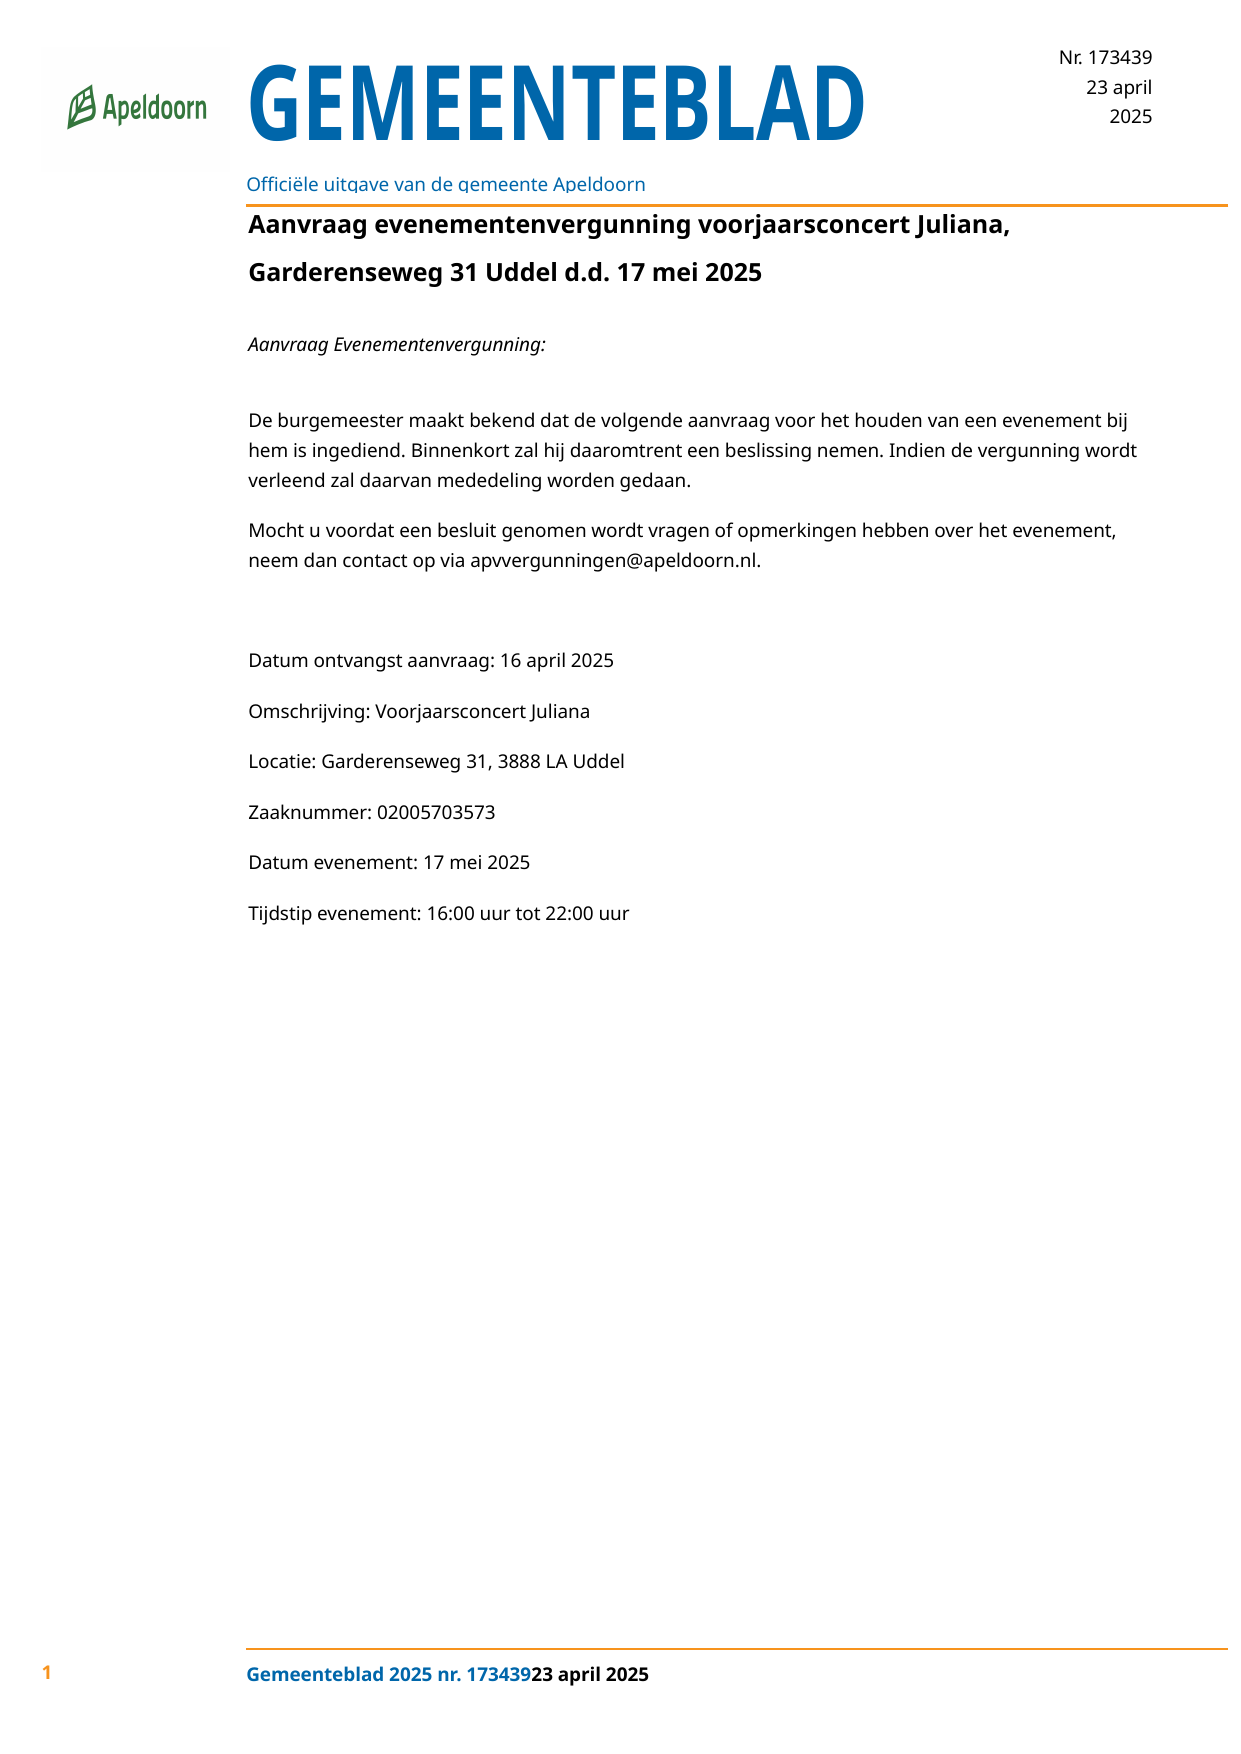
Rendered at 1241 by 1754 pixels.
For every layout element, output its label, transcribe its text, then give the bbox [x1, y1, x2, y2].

text Locatie: Garderenseweg 31, 3888 LA Uddel [248, 748, 1152, 774]
text Zaaknummer: 02005703573 [248, 799, 1152, 824]
text Datum ontvangst aanvraag: 16 april 2025 [248, 648, 1152, 673]
text Aanvraag Evenementenvergunning: [248, 331, 1152, 357]
text Tijdstip evenement: 16:00 uur tot 22:00 uur [248, 900, 1152, 925]
text Datum evenement: 17 mei 2025 [248, 849, 1152, 875]
text De burgemeester maakt bekend dat de volgende aanvraag voor het houden van een evenement bij hem is ingediend. Binnenkort zal hij daaromtrent een beslissing nemen. Indien de vergunning wordt verleend zal daarvan mededeling worden gedaan. [248, 408, 1152, 492]
text Aanvraag evenementenvergunning voorjaarsconcert Juliana, Garderenseweg 31 Uddel d.d. 17 mei 2025 [248, 207, 1152, 288]
text Mocht u voordat een besluit genomen wordt vragen of opmerkingen hebben over het evenement, neem dan contact op via apvvergunningen@apeldoorn.nl. [248, 517, 1152, 572]
text Omschrijving: Voorjaarsconcert Juliana [248, 698, 1152, 724]
picture [41, 47, 231, 172]
